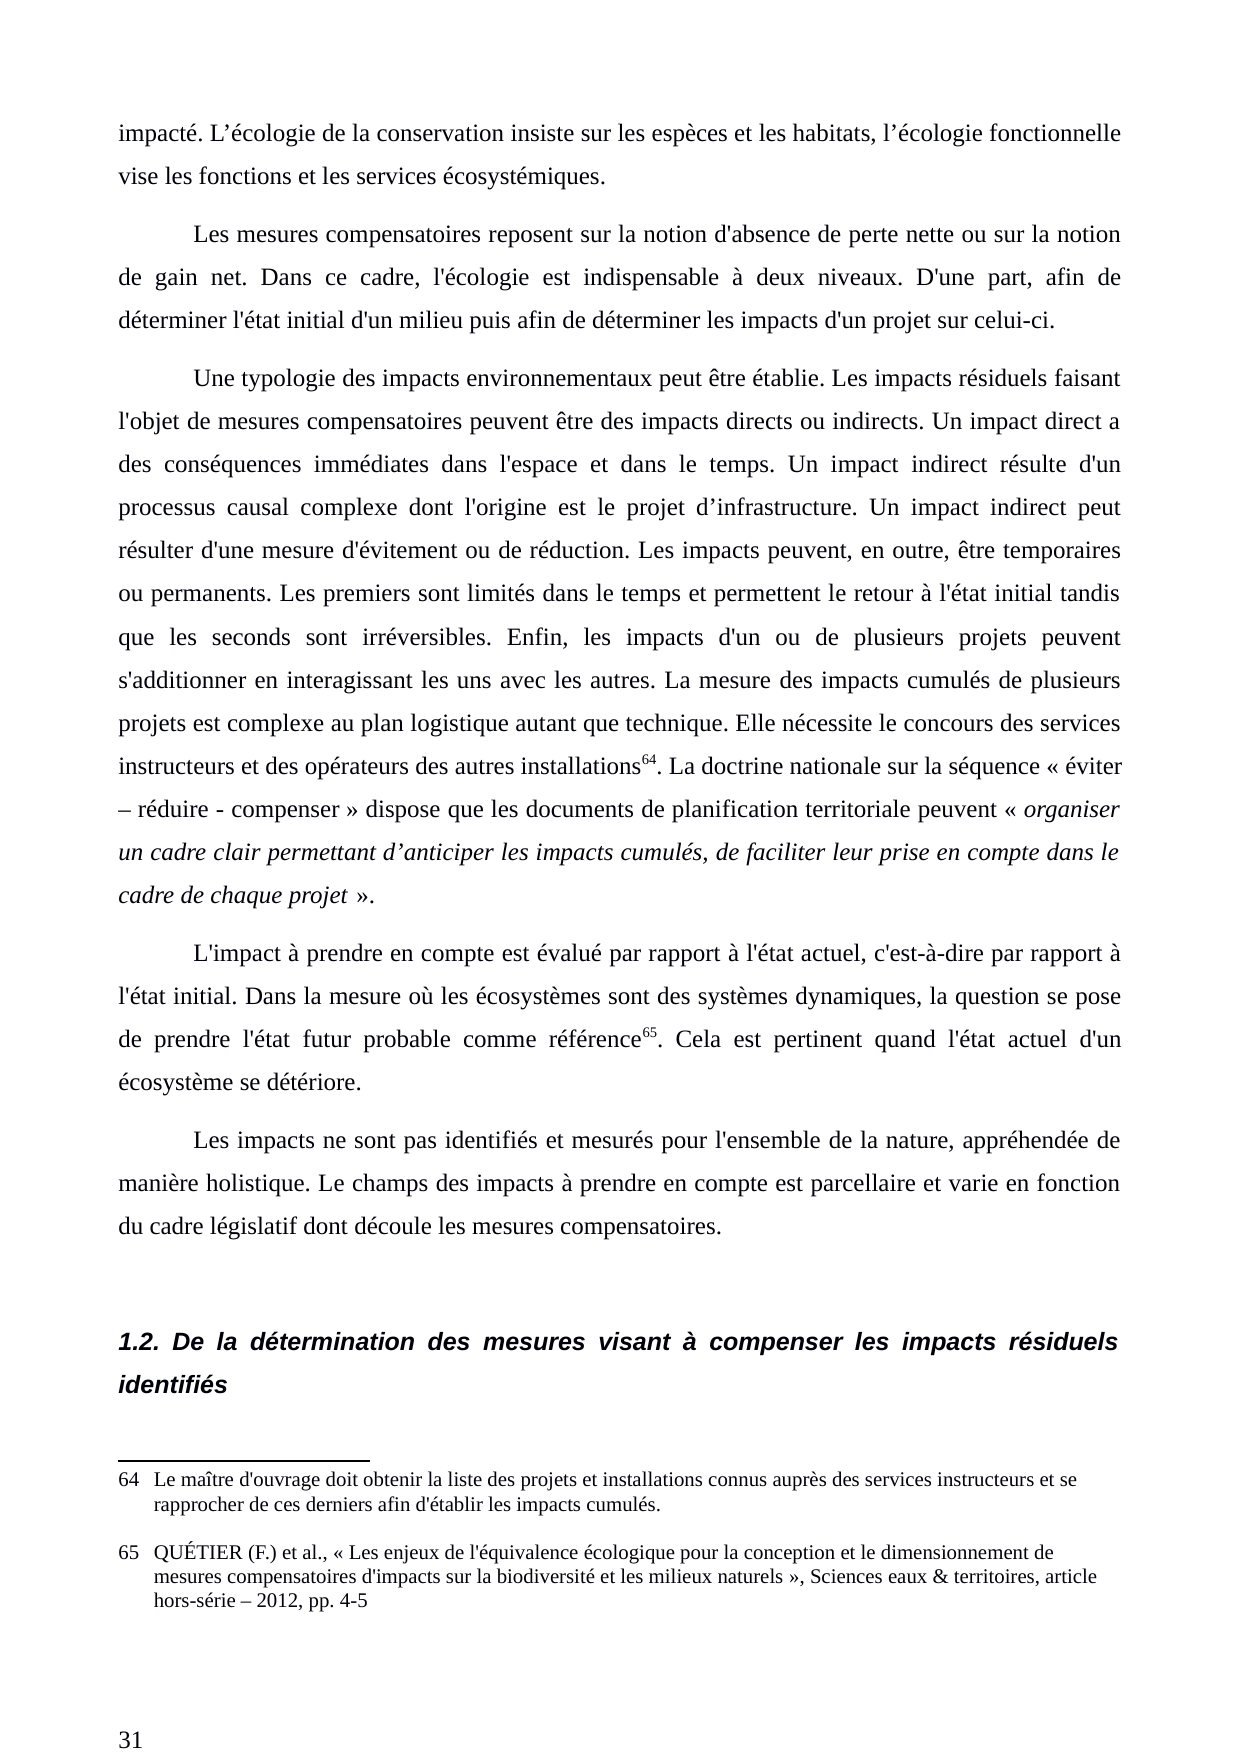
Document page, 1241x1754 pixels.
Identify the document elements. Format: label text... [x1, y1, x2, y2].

text Les mesures compensatoires reposent sur la notion d'absence de perte nette ou sur la notion de gain net. Dans ce cadre, l'écologie est indispensable à deux niveaux. D'une part, afin de déterminer l'état initial d'un milieu puis afin de déterminer les impacts d'un projet sur celui-ci. [118, 219, 1122, 334]
text 1.2. De la détermination des mesures visant à compenser les impacts résiduels identifiés [118, 1327, 1122, 1399]
text Le maître d'ouvrage doit obtenir la liste des projets et installations connus auprès des services instructeurs et se rapprocher de ces derniers afin d'établir les impacts cumulés. [118, 1467, 1122, 1516]
text QUÉTIER (F.) et al., « Les enjeux de l'équivalence écologique pour la conception et le dimensionnement de mesures compensatoires d'impacts sur la biodiversité et les milieux naturels », Sciences eaux & territoires, article hors-série – 2012, pp. 4-5 [118, 1539, 1122, 1612]
text Une typologie des impacts environnementaux peut être établie. Les impacts résiduels faisant l'objet de mesures compensatoires peuvent être des impacts directs ou indirects. Un impact direct a des conséquences immédiates dans l'espace et dans le temps. Un impact indirect résulte d'un processus causal complexe dont l'origine est le projet d’infrastructure. Un impact indirect peut résulter d'une mesure d'évitement ou de réduction. Les impacts peuvent, en outre, être temporaires ou permanents. Les premiers sont limités dans le temps et permettent le retour à l'état initial tandis que les seconds sont irréversibles. Enfin, les impacts d'un ou de plusieurs projets peuvent s'additionner en interagissant les uns avec les autres. La mesure des impacts cumulés de plusieurs projets est complexe au plan logistique autant que technique. Elle nécessite le concours des services instructeurs et des opérateurs des autres installations. La doctrine nationale sur la séquence « éviter – réduire - compenser » dispose que les documents de planification territoriale peuvent « organiser un cadre clair permettant d’anticiper les impacts cumulés, de faciliter leur prise en compte dans le cadre de chaque projet ». [118, 363, 1122, 909]
text L'impact à prendre en compte est évalué par rapport à l'état actuel, c'est-à-dire par rapport à l'état initial. Dans la mesure où les écosystèmes sont des systèmes dynamiques, la question se pose de prendre l'état futur probable comme référence. Cela est pertinent quand l'état actuel d'un écosystème se détériore. [118, 938, 1122, 1096]
text Les impacts ne sont pas identifiés et mesurés pour l'ensemble de la nature, appréhendée de manière holistique. Le champs des impacts à prendre en compte est parcellaire et varie en fonction du cadre législatif dont découle les mesures compensatoires. [118, 1125, 1122, 1240]
text impacté. L’écologie de la conservation insiste sur les espèces et les habitats, l’écologie fonctionnelle vise les fonctions et les services écosystémiques. [118, 118, 1122, 190]
